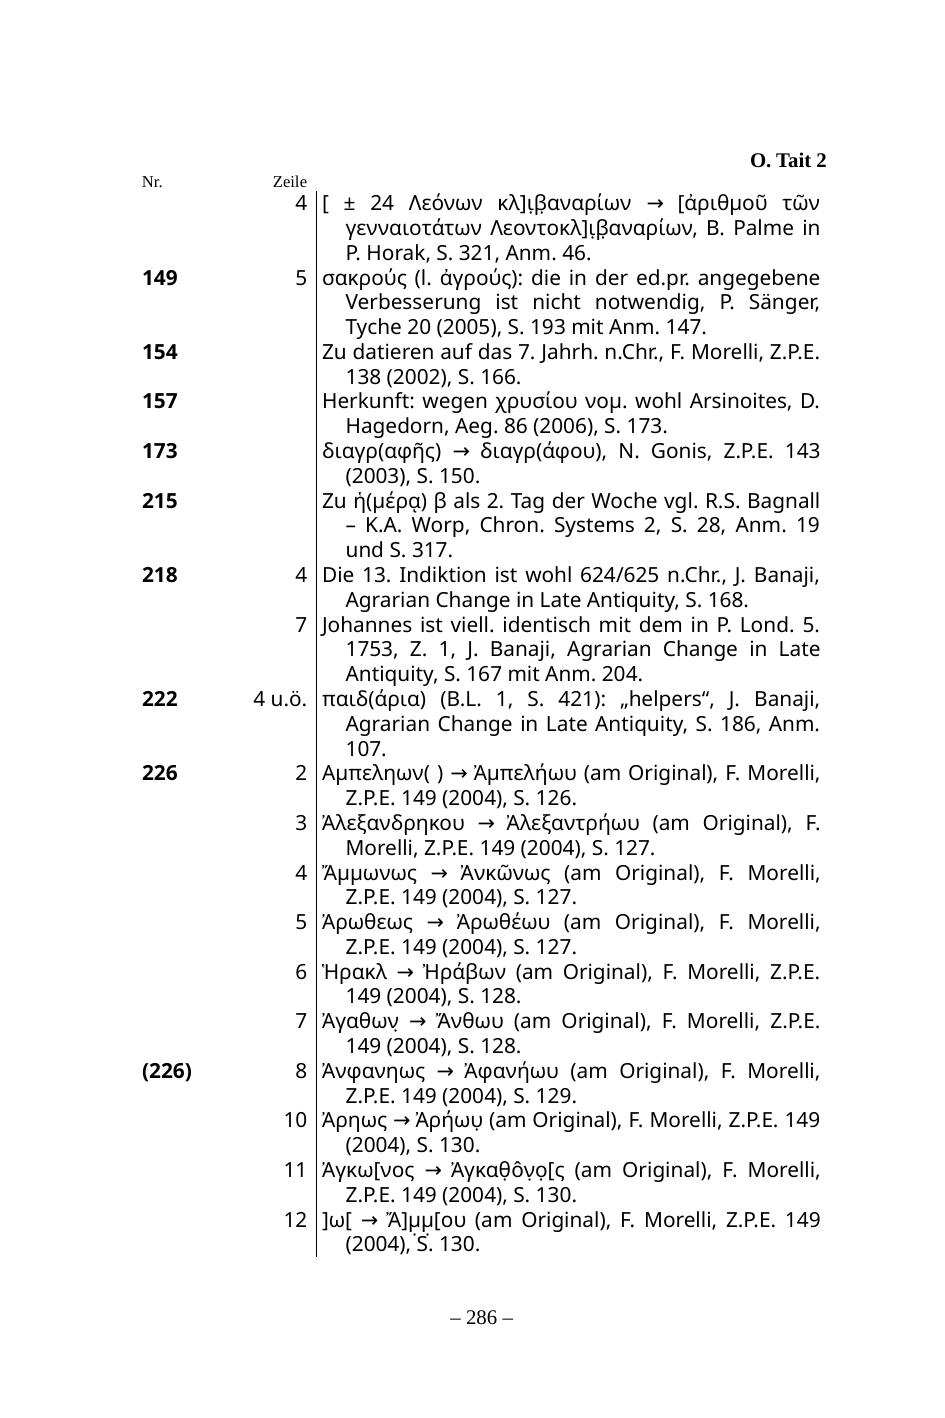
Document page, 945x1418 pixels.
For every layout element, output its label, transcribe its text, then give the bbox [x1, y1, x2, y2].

table_cell 226 [136, 761, 224, 811]
table_cell 3 [224, 811, 316, 860]
table_cell παιδ(άρια) (B.L. 1, S. 421): „helpers“, J. Banaji, Agrarian Change in Late Antiquity, S. 186, Anm. 107. [317, 687, 827, 761]
table_cell Ἀρηως → Ἀρήωυ̣ (am Original), F. Morelli, Z.P.E. 149 (2004), S. 130. [317, 1108, 827, 1158]
table_cell 4 [224, 563, 316, 612]
table_cell [136, 811, 224, 860]
table_cell Johannes ist viell. identisch mit dem in P. Lond. 5. 1753, Z. 1, J. Banaji, Agrarian Change in Late Antiquity, S. 167 mit Anm. 204. [317, 612, 827, 687]
table_cell Ἄμμωνως → Ἀνκῶνως (am Original), F. Morelli, Z.P.E. 149 (2004), S. 127. [317, 860, 827, 910]
table_cell ]ω[ → Ἄ]μ̣μ̣[ου (am Original), F. Morelli, Z.P.E. 149 (2004), S. 130. [317, 1207, 827, 1257]
table_cell Ἡρακλ → Ἠράβων (am Original), F. Morelli, Z.P.E. 149 (2004), S. 128. [317, 959, 827, 1009]
table_cell Ἀλεξανδρηκου → Ἀλεξαντρήωυ (am Original), F. Morelli, Z.P.E. 149 (2004), S. 127. [317, 811, 827, 860]
table_cell Αμπεληων( ) → Ἀμπελήωυ (am Original), F. Morelli, Z.P.E. 149 (2004), S. 126. [317, 761, 827, 811]
table_cell Zu datieren auf das 7. Jahrh. n.Chr., F. Morelli, Z.P.E. 138 (2002), S. 166. [317, 340, 827, 389]
table_cell Ἀγκω[νος → Ἀγκαθ̣ôν̣ο̣[ς (am Original), F. Morelli, Z.P.E. 149 (2004), S. 130. [317, 1158, 827, 1207]
table_cell 11 [224, 1158, 316, 1207]
table_cell 4 u.ö. [224, 687, 316, 761]
table_cell [136, 1207, 224, 1257]
table_cell 149 [136, 265, 224, 339]
table_cell διαγρ(αφῆς) → διαγρ(άφου), N. Gonis, Z.P.E. 143 (2003), S. 150. [317, 439, 827, 488]
table_cell 7 [224, 1009, 316, 1058]
table_cell 215 [136, 488, 316, 563]
table_cell [ ± 24 Λεόνων κλ]ι̣β̣αναρίων → [ἀριθμοῦ τῶν γενναιοτάτων Λεοντοκλ]ι̣β̣αναρίων, B. Palme in P. Horak, S. 321, Anm. 46. [317, 191, 827, 265]
table_cell 6 [224, 959, 316, 1009]
table_cell σακρούς (l. ἀγρούς): die in der ed.pr. angegebene Verbesserung ist nicht notwendig, P. Sänger, Tyche 20 (2005), S. 193 mit Anm. 147. [317, 265, 827, 339]
table_cell 2 [224, 761, 316, 811]
table_cell 12 [224, 1207, 316, 1257]
table_cell 7 [224, 612, 316, 687]
table_cell (226) [136, 1059, 224, 1108]
table_cell Ἀρωθεως → Ἀρωθέωυ (am Original), F. Morelli, Z.P.E. 149 (2004), S. 127. [317, 910, 827, 959]
table_cell Die 13. Indiktion ist wohl 624/625 n.Chr., J. Banaji, Agrarian Change in Late Antiquity, S. 168. [317, 563, 827, 612]
table_cell 5 [224, 910, 316, 959]
table_cell 222 [136, 687, 224, 761]
table_cell [136, 860, 224, 910]
table_cell 10 [224, 1108, 316, 1158]
table_cell [136, 1108, 224, 1158]
table_cell 8 [224, 1059, 316, 1108]
table_cell 154 [136, 340, 316, 389]
table_cell [136, 612, 224, 687]
table_cell 218 [136, 563, 224, 612]
table_cell 4 [224, 860, 316, 910]
table_cell [136, 959, 224, 1009]
table_cell 5 [224, 265, 316, 339]
table_cell Zu ἡ(μέρᾳ) β als 2. Tag der Woche vgl. R.S. Bagnall – K.A. Worp, Chron. Systems 2, S. 28, Anm. 19 und S. 317. [317, 488, 827, 563]
table_cell [136, 191, 224, 265]
table_cell 4 [224, 191, 316, 265]
table_cell 173 [136, 439, 316, 488]
table_cell Ἀγαθων̣ → Ἄνθωυ (am Original), F. Morelli, Z.P.E. 149 (2004), S. 128. [317, 1009, 827, 1058]
table_cell [136, 910, 224, 959]
table_cell Ἀνφανηως → Ἀφανήωυ (am Original), F. Morelli, Z.P.E. 149 (2004), S. 129. [317, 1059, 827, 1108]
table_cell [136, 1158, 224, 1207]
table_cell Herkunft: wegen χρυσίου νομ. wohl Arsinoites, D. Hagedorn, Aeg. 86 (2006), S. 173. [317, 389, 827, 439]
table_cell 157 [136, 389, 316, 439]
table_cell [136, 1009, 224, 1058]
